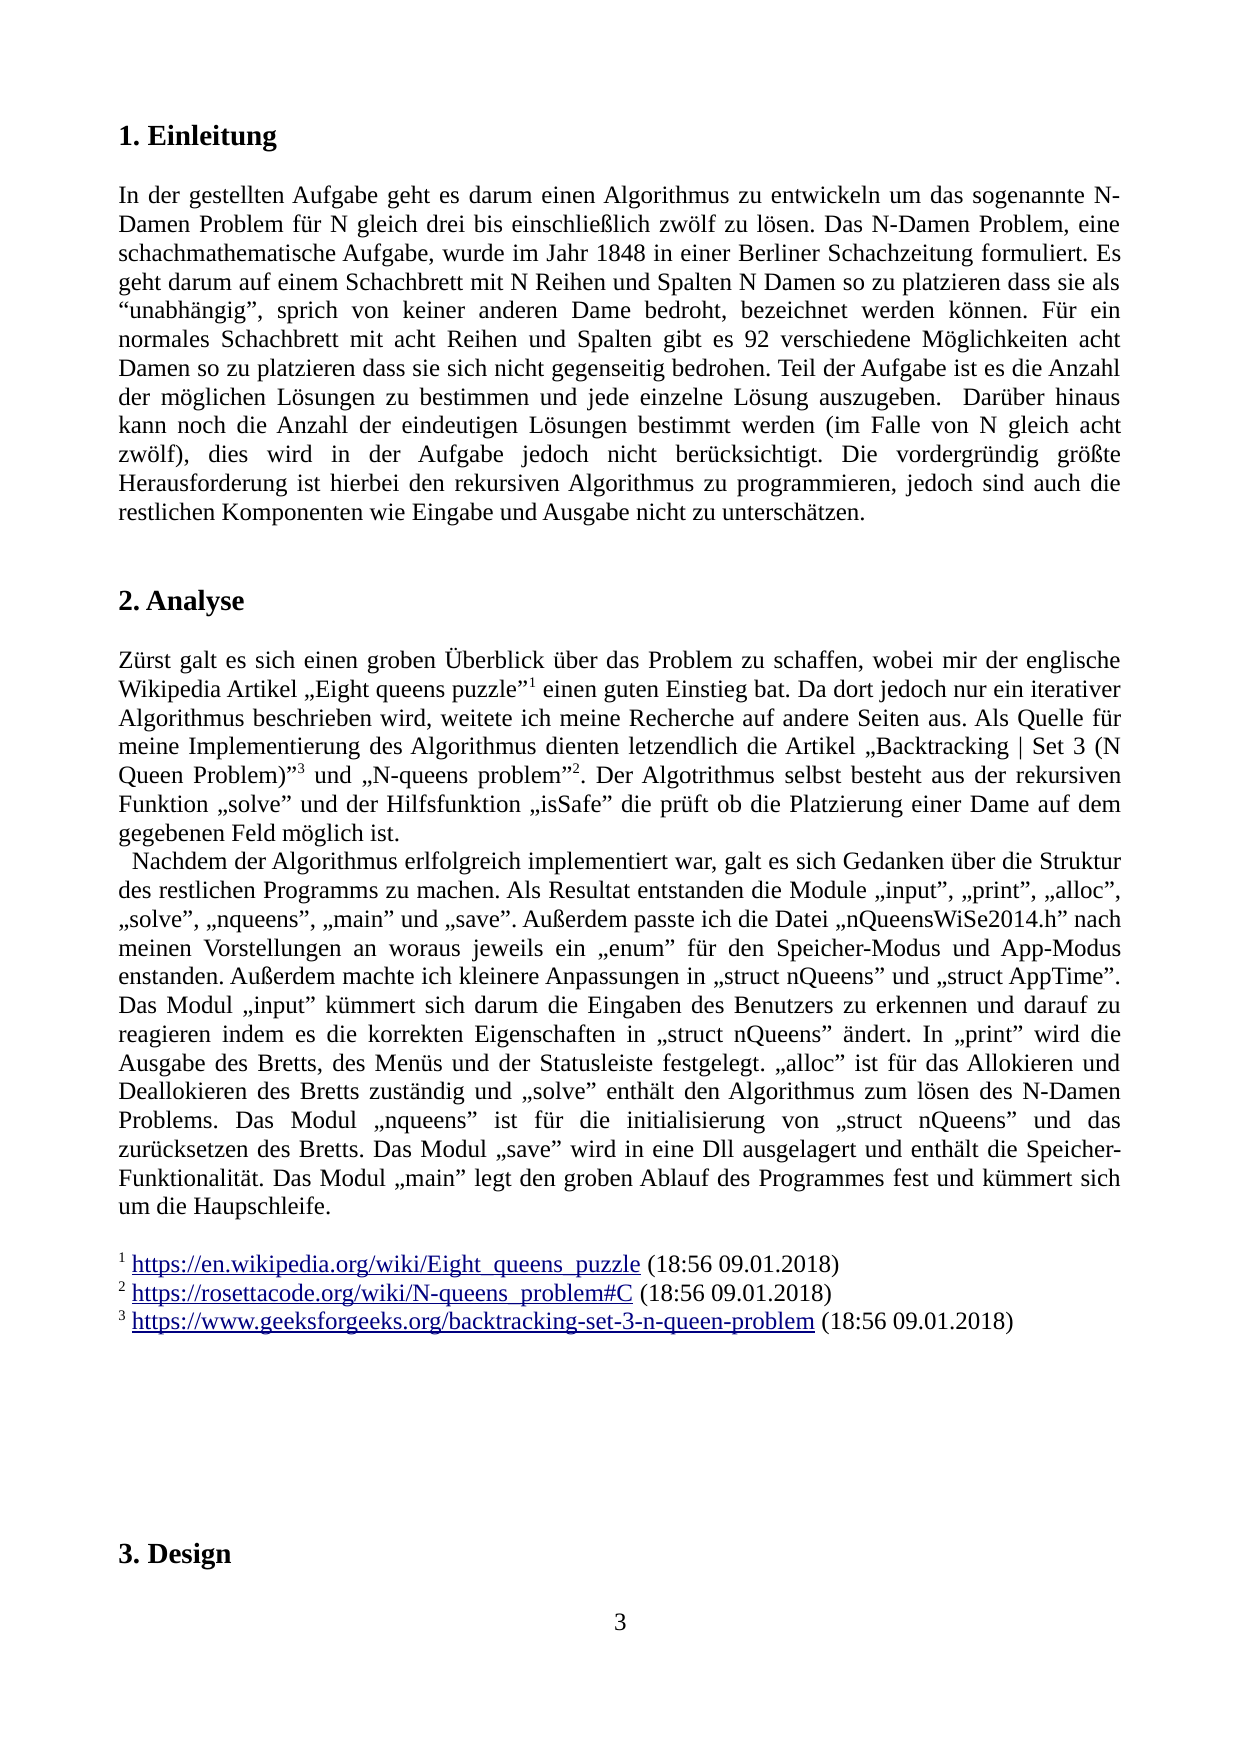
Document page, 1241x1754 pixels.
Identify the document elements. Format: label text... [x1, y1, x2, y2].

text Nachdem der Algorithmus erlfolgreich implementiert war, galt es sich Gedanken über die Struktur des restlichen Programms zu machen. Als Resultat entstanden die Module „input”, „print”, „alloc”, „solve”, „nqueens”, „main” und „save”. Außerdem passte ich die Datei „nQueensWiSe2014.h” nach meinen Vorstellungen an woraus jeweils ein „enum” für den Speicher-Modus und App-Modus enstanden. Außerdem machte ich kleinere Anpassungen in „struct nQueens” und „struct AppTime”. Das Modul „input” kümmert sich darum die Eingaben des Benutzers zu erkennen und darauf zu reagieren indem es die korrekten Eigenschaften in „struct nQueens” ändert. In „print” wird die Ausgabe des Bretts, des Menüs und der Statusleiste festgelegt. „alloc” ist für das Allokieren und Deallokieren des Bretts zuständig und „solve” enthält den Algorithmus zum lösen des N-Damen Problems. Das Modul „nqueens” ist für die initialisierung von „struct nQueens” und das zurücksetzen des Bretts. Das Modul „save” wird in eine Dll ausgelagert und enthält die Speicher-Funktionalität. Das Modul „main” legt den groben Ablauf des Programmes fest und kümmert sich um die Haupschleife. [118, 846, 1122, 1220]
text In der gestellten Aufgabe geht es darum einen Algorithmus zu entwickeln um das sogenannte N-Damen Problem für N gleich drei bis einschließlich zwölf zu lösen. Das N-Damen Problem, eine schachmathematische Aufgabe, wurde im Jahr 1848 in einer Berliner Schachzeitung formuliert. Es geht darum auf einem Schachbrett mit N Reihen und Spalten N Damen so zu platzieren dass sie als “unabhängig”, sprich von keiner anderen Dame bedroht, bezeichnet werden können. Für ein normales Schachbrett mit acht Reihen und Spalten gibt es 92 verschiedene Möglichkeiten acht Damen so zu platzieren dass sie sich nicht gegenseitig bedrohen. Teil der Aufgabe ist es die Anzahl der möglichen Lösungen zu bestimmen und jede einzelne Lösung auszugeben. Darüber hinaus kann noch die Anzahl der eindeutigen Lösungen bestimmt werden (im Falle von N gleich acht zwölf), dies wird in der Aufgabe jedoch nicht berücksichtigt. Die vordergründig größte Herausforderung ist hierbei den rekursiven Algorithmus zu programmieren, jedoch sind auch die restlichen Komponenten wie Eingabe und Ausgabe nicht zu unterschätzen. [118, 180, 1122, 525]
text 3. Design [118, 1536, 1122, 1570]
text 3 https://www.geeksforgeeks.org/backtracking-set-3-n-queen-problem (18:56 09.01.2018) [118, 1306, 1122, 1335]
text 2 https://rosettacode.org/wiki/N-queens_problem#C (18:56 09.01.2018) [118, 1278, 1122, 1306]
text 2. Analyse [118, 583, 1122, 616]
text Zürst galt es sich einen groben Überblick über das Problem zu schaffen, wobei mir der englische Wikipedia Artikel „Eight queens puzzle”1 einen guten Einstieg bat. Da dort jedoch nur ein iterativer Algorithmus beschrieben wird, weitete ich meine Recherche auf andere Seiten aus. Als Quelle für meine Implementierung des Algorithmus dienten letzendlich die Artikel „Backtracking | Set 3 (N Queen Problem)”3 und „N-queens problem”2. Der Algotrithmus selbst besteht aus der rekursiven Funktion „solve” und der Hilfsfunktion „isSafe” die prüft ob die Platzierung einer Dame auf dem gegebenen Feld möglich ist. [118, 645, 1122, 846]
text 1. Einleitung [118, 118, 1122, 152]
text 1 https://en.wikipedia.org/wiki/Eight_queens_puzzle (18:56 09.01.2018) [118, 1249, 1122, 1278]
